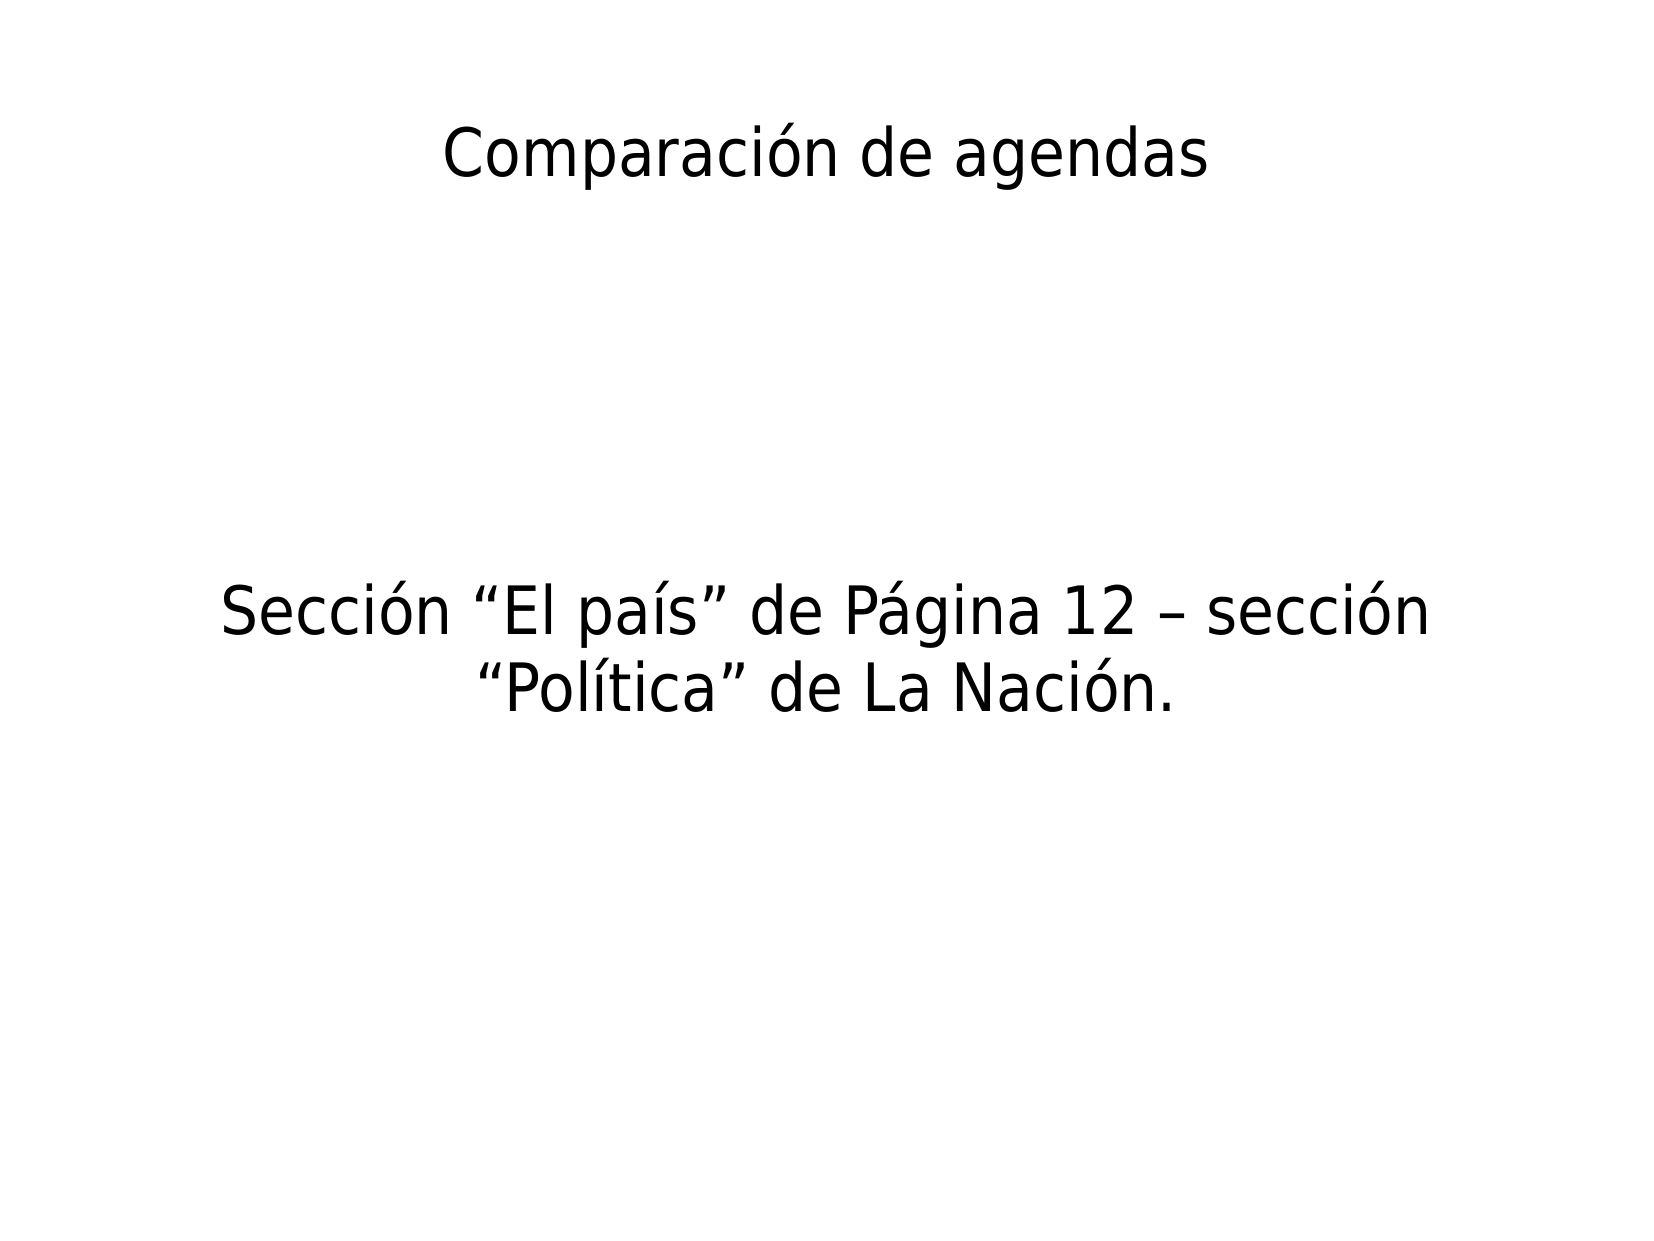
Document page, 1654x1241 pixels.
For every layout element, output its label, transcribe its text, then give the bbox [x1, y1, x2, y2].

title Comparación de agendas [82, 49, 1571, 257]
subtitle Sección “El país” de Página 12 – sección “Política” de La Nación. [82, 290, 1571, 1010]
